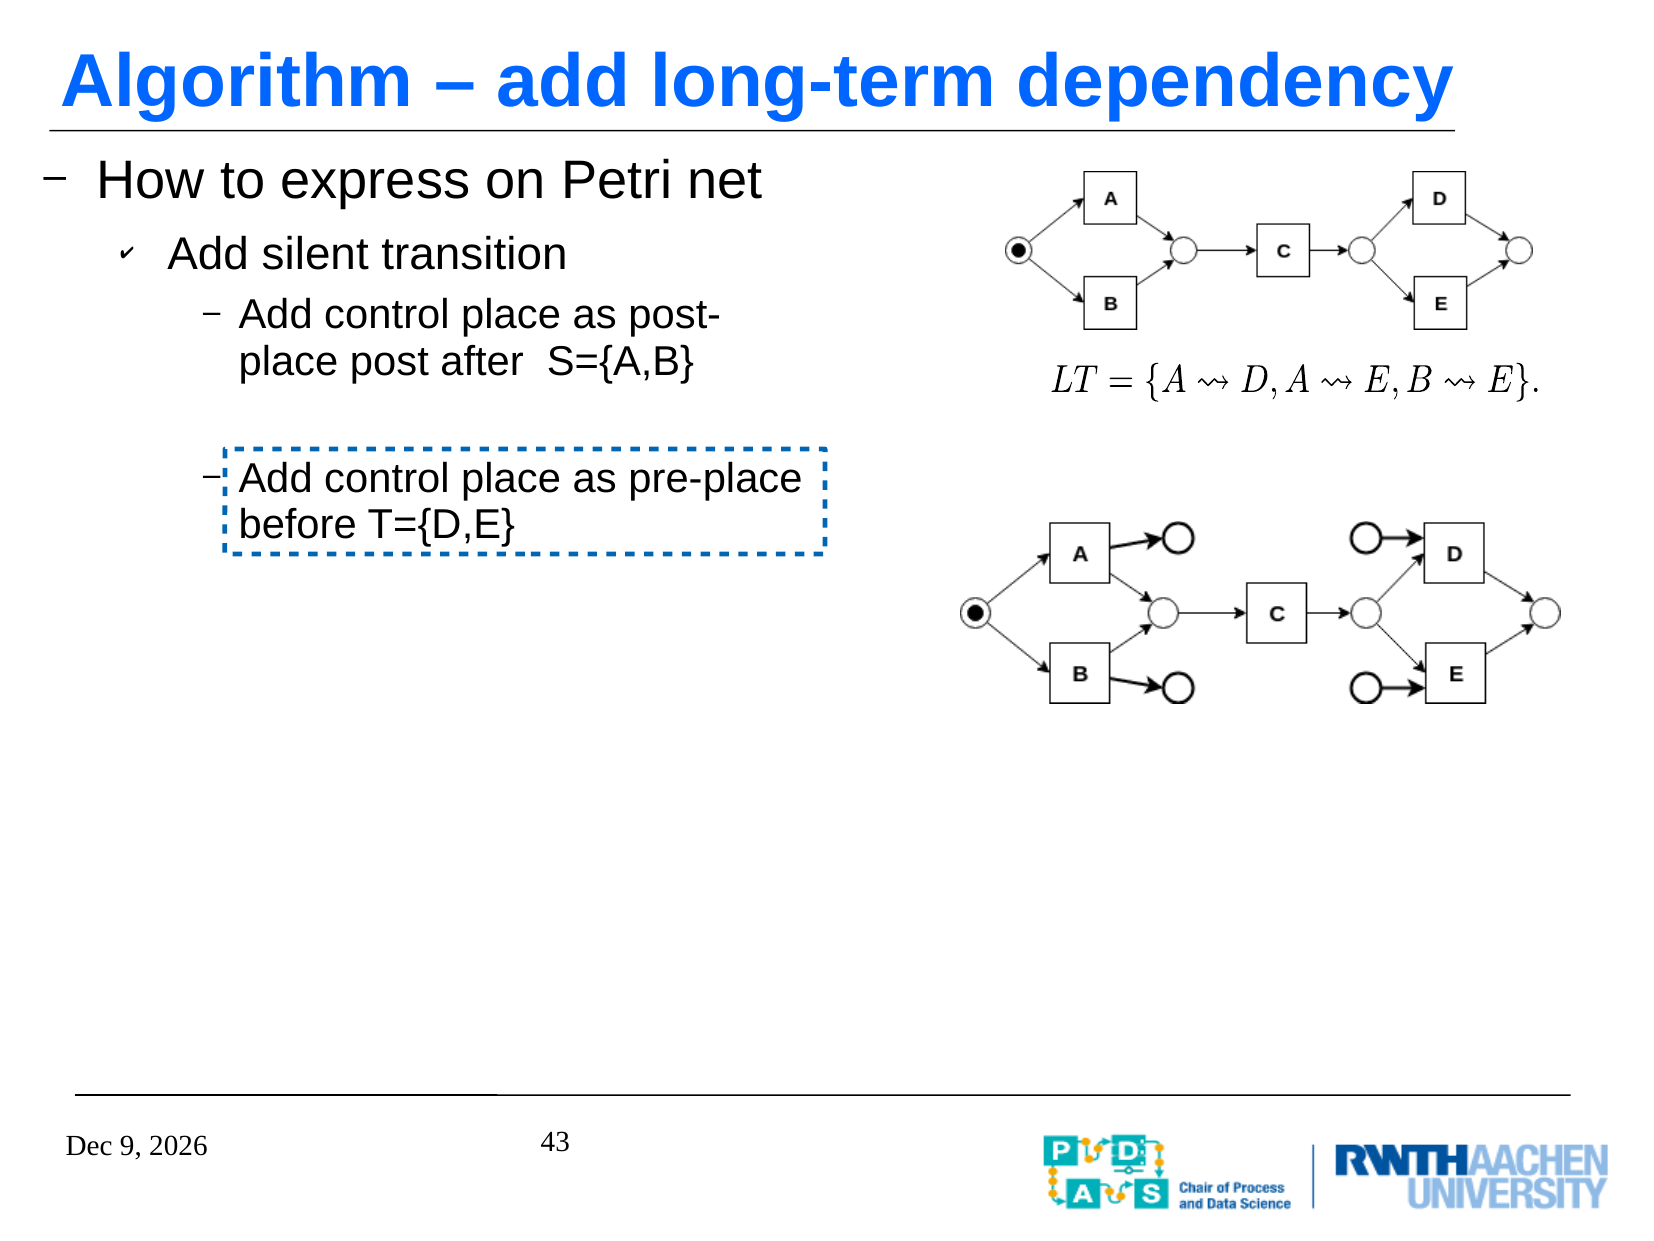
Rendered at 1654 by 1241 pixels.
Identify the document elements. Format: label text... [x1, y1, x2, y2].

text_box [1050, 362, 1541, 402]
picture [960, 521, 1561, 704]
picture [1005, 1090, 1647, 1241]
title Algorithm – add long-term dependency [60, 30, 1549, 131]
list How to express on Petri net Add silent transition Add control place as post-place post after S={A,B} Add control place as pre-place before T={D,E} [0, 150, 811, 1021]
picture [1005, 171, 1533, 331]
